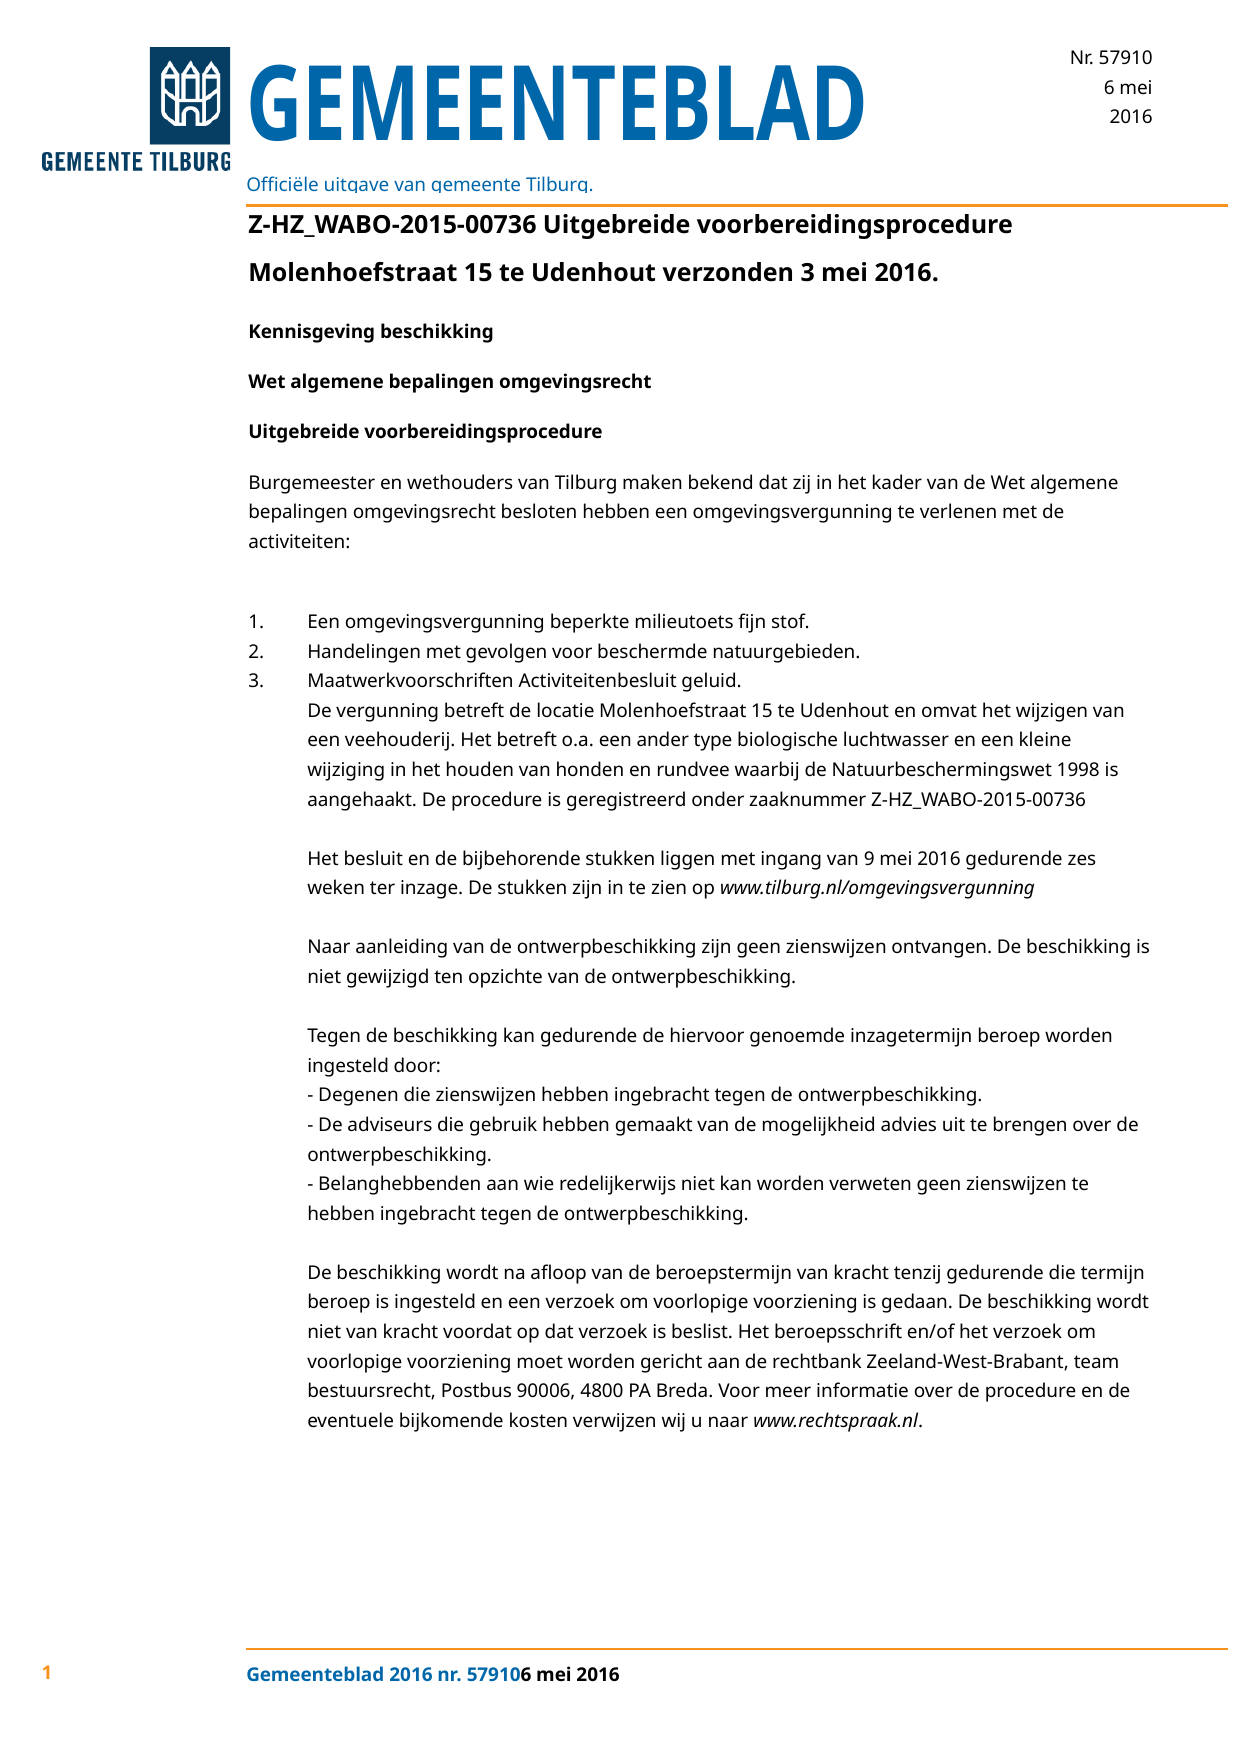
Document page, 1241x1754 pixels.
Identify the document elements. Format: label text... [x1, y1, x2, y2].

text Uitgebreide voorbereidingsprocedure [248, 419, 1152, 444]
picture [41, 47, 231, 172]
list Handelingen met gevolgen voor beschermde natuurgebieden. [248, 638, 1152, 664]
text Z-HZ_WABO-2015-00736 Uitgebreide voorbereidingsprocedure Molenhoefstraat 15 te Udenhout verzonden 3 mei 2016. [248, 207, 1152, 288]
list Naar aanleiding van de ontwerpbeschikking zijn geen zienswijzen ontvangen. De beschikking is niet gewijzigd ten opzichte van de ontwerpbeschikking. [248, 934, 1152, 989]
list - Degenen die zienswijzen hebben ingebracht tegen de ontwerpbeschikking. [248, 1082, 1152, 1107]
list Het besluit en de bijbehorende stukken liggen met ingang van 9 mei 2016 gedurende zes weken ter inzage. De stukken zijn in te zien op www.tilburg.nl/omgevingsvergunning [248, 845, 1152, 900]
list - De adviseurs die gebruik hebben gemaakt van de mogelijkheid advies uit te brengen over de ontwerpbeschikking. [248, 1111, 1152, 1167]
list De beschikking wordt na afloop van de beroepstermijn van kracht tenzij gedurende die termijn beroep is ingesteld en een verzoek om voorlopige voorziening is gedaan. De beschikking wordt niet van kracht voordat op dat verzoek is beslist. Het beroepsschrift en/of het verzoek om voorlopige voorziening moet worden gericht aan de rechtbank Zeeland-West-Brabant, team bestuursrecht, Postbus 90006, 4800 PA Breda. Voor meer informatie over de procedure en de eventuele bijkomende kosten verwijzen wij u naar www.rechtspraak.nl. [248, 1259, 1152, 1433]
text Kennisgeving beschikking [248, 318, 1152, 344]
list - Belanghebbenden aan wie redelijkerwijs niet kan worden verweten geen zienswijzen te hebben ingebracht tegen de ontwerpbeschikking. [248, 1170, 1152, 1226]
list Maatwerkvoorschriften Activiteitenbesluit geluid. [248, 667, 1152, 693]
text Wet algemene bepalingen omgevingsrecht [248, 368, 1152, 394]
text Burgemeester en wethouders van Tilburg maken bekend dat zij in het kader van de Wet algemene bepalingen omgevingsrecht besloten hebben een omgevingsvergunning te verlenen met de activiteiten: [248, 469, 1152, 554]
list Een omgevingsvergunning beperkte milieutoets fijn stof. [248, 608, 1152, 634]
list Tegen de beschikking kan gedurende de hiervoor genoemde inzagetermijn beroep worden ingesteld door: [248, 1022, 1152, 1078]
list De vergunning betreft de locatie Molenhoefstraat 15 te Udenhout en omvat het wijzigen van een veehouderij. Het betreft o.a. een ander type biologische luchtwasser en een kleine wijziging in het houden van honden en rundvee waarbij de Natuurbeschermingswet 1998 is aangehaakt. De procedure is geregistreerd onder zaaknummer Z-HZ_WABO-2015-00736 [248, 697, 1152, 812]
